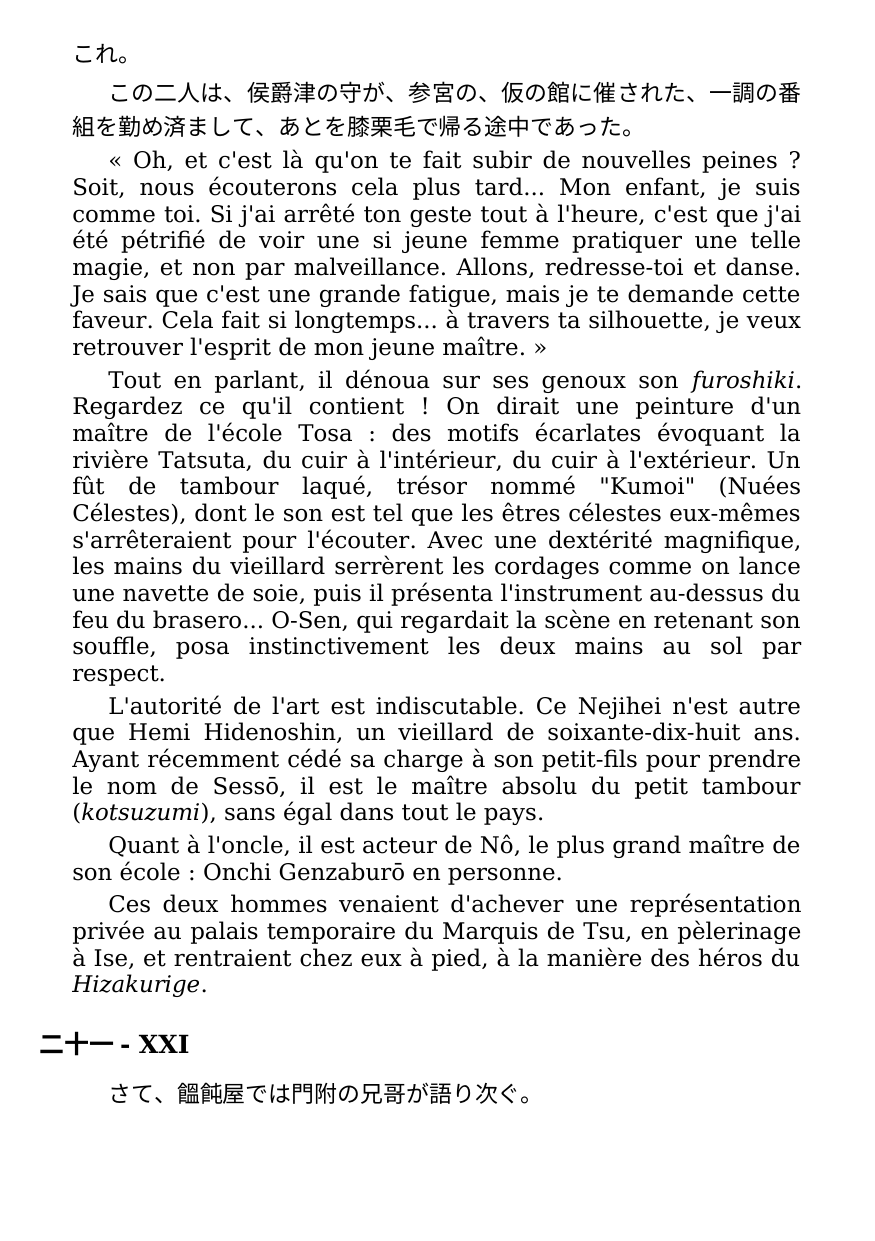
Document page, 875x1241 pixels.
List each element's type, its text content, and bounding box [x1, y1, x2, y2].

text これ。 [72, 36, 802, 69]
text « Oh, et c'est là qu'on te fait subir de nouvelles peines ? Soit, nous écouterons cela plus tard... Mon enfant, je suis comme toi. Si j'ai arrêté ton geste tout à l'heure, c'est que j'ai été pétrifié de voir une si jeune femme pratiquer une telle magie, et non par malveillance. Allons, redresse-toi et danse. Je sais que c'est une grande fatigue, mais je te demande cette faveur. Cela fait si longtemps... à travers ta silhouette, je veux retrouver l'esprit de mon jeune maître. » [72, 148, 802, 361]
text Ces deux hommes venaient d'achever une représentation privée au palais temporaire du Marquis de Tsu, en pèlerinage à Ise, et rentraient chez eux à pied, à la manière des héros du Hizakurige. [72, 891, 802, 998]
subtitle 二十一 - XXI [36, 1022, 838, 1064]
text この二人は、侯爵津の守が、参宮の、仮の館に催された、一調の番組を勤め済まして、あとを膝栗毛で帰る途中であった。 [72, 75, 802, 142]
text Tout en parlant, il dénoua sur ses genoux son furoshiki. Regardez ce qu'il contient ! On dirait une peinture d'un maître de l'école Tosa : des motifs écarlates évoquant la rivière Tatsuta, du cuir à l'intérieur, du cuir à l'extérieur. Un fût de tambour laqué, trésor nommé "Kumoi" (Nuées Célestes), dont le son est tel que les êtres célestes eux-mêmes s'arrêteraient pour l'écouter. Avec une dextérité magnifique, les mains du vieillard serrèrent les cordages comme on lance une navette de soie, puis il présenta l'instrument au-dessus du feu du brasero... O-Sen, qui regardait la scène en retenant son souffle, posa instinctivement les deux mains au sol par respect. [72, 367, 802, 687]
text Quant à l'oncle, il est acteur de Nô, le plus grand maître de son école : Onchi Genzaburō en personne. [72, 832, 802, 885]
text L'autorité de l'art est indiscutable. Ce Nejihei n'est autre que Hemi Hidenoshin, un vieillard de soixante-dix-huit ans. Ayant récemment cédé sa charge à son petit-fils pour prendre le nom de Sessō, il est le maître absolu du petit tambour (kotsuzumi), sans égal dans tout le pays. [72, 693, 802, 826]
text さて、饂飩屋では門附の兄哥が語り次ぐ。 [72, 1076, 802, 1109]
